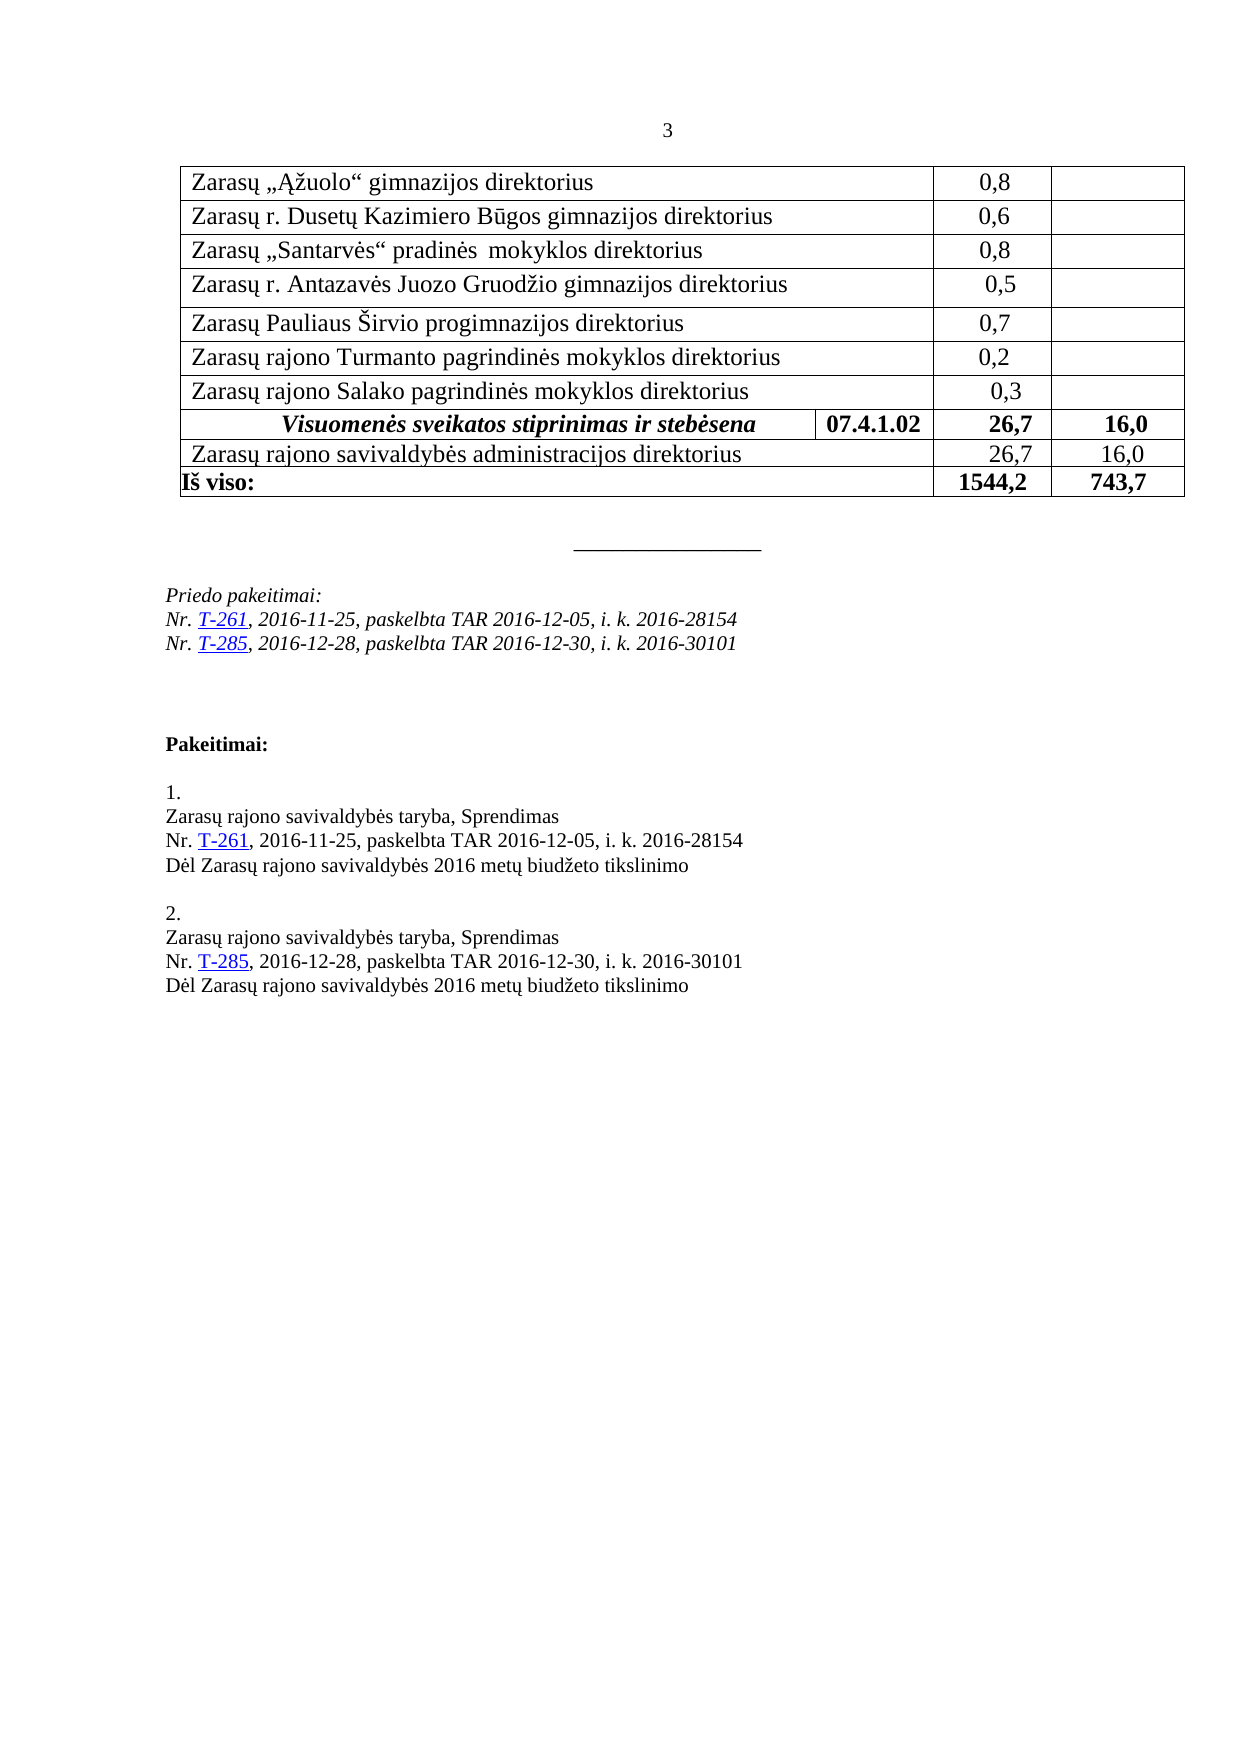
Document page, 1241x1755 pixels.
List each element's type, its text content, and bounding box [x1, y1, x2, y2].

table_cell 0,2 [934, 342, 1051, 375]
text Dėl Zarasų rajono savivaldybės 2016 metų biudžeto tikslinimo [165, 852, 1169, 877]
table_cell [1052, 308, 1184, 341]
text 1. [165, 780, 1169, 804]
table_cell Zarasų Pauliaus Širvio progimnazijos direktorius [181, 308, 933, 341]
table_cell [1052, 342, 1184, 375]
text Priedo pakeitimai: [165, 583, 1169, 607]
table_cell 0,5 [934, 269, 1051, 307]
text Zarasų rajono savivaldybės taryba, Sprendimas [165, 804, 1169, 828]
text Nr. T-261, 2016-11-25, paskelbta TAR 2016-12-05, i. k. 2016-28154 [165, 828, 1169, 852]
table_cell 16,0 [1052, 440, 1184, 466]
table_cell Zarasų rajono Salako pagrindinės mokyklos direktorius [181, 376, 933, 408]
table_cell Visuomenės sveikatos stiprinimas ir stebėsena [181, 410, 815, 438]
table_cell 0,6 [934, 201, 1051, 234]
table_cell [1052, 376, 1184, 408]
table_cell 07.4.1.02 [816, 410, 933, 438]
table_cell Zarasų r. Antazavės Juozo Gruodžio gimnazijos direktorius [181, 269, 933, 307]
table_cell Zarasų rajono savivaldybės administracijos direktorius [181, 440, 933, 466]
table_cell 1544,2 [934, 467, 1051, 496]
table_cell 0,8 [934, 167, 1051, 200]
text Zarasų rajono savivaldybės taryba, Sprendimas [165, 925, 1169, 949]
text 2. [165, 901, 1169, 925]
table_cell [1052, 269, 1184, 307]
table_cell Zarasų r. Dusetų Kazimiero Būgos gimnazijos direktorius [181, 201, 933, 234]
table_cell Zarasų „Ąžuolo“ gimnazijos direktorius [181, 167, 933, 200]
table_cell 16,0 [1052, 410, 1184, 438]
table_cell 26,7 [934, 410, 1051, 438]
table_cell Iš viso: [181, 467, 933, 496]
table_cell 26,7 [934, 440, 1051, 466]
table_cell [1052, 167, 1184, 200]
text Dėl Zarasų rajono savivaldybės 2016 metų biudžeto tikslinimo [165, 973, 1169, 997]
text Nr. T-285, 2016-12-28, paskelbta TAR 2016-12-30, i. k. 2016-30101 [165, 949, 1169, 973]
table_cell 0,8 [934, 235, 1051, 268]
text _______________ [165, 526, 1169, 554]
table_cell [1052, 201, 1184, 234]
text Nr. T-261, 2016-11-25, paskelbta TAR 2016-12-05, i. k. 2016-28154 [165, 607, 1169, 631]
table_cell [1052, 235, 1184, 268]
table_cell 743,7 [1052, 467, 1184, 496]
text Nr. T-285, 2016-12-28, paskelbta TAR 2016-12-30, i. k. 2016-30101 [165, 631, 1169, 655]
table_cell 0,7 [934, 308, 1051, 341]
table_cell Zarasų „Santarvės“ pradinės mokyklos direktorius [181, 235, 933, 268]
table_cell 0,3 [934, 376, 1051, 408]
text Pakeitimai: [165, 732, 1169, 756]
table_cell Zarasų rajono Turmanto pagrindinės mokyklos direktorius [181, 342, 933, 375]
